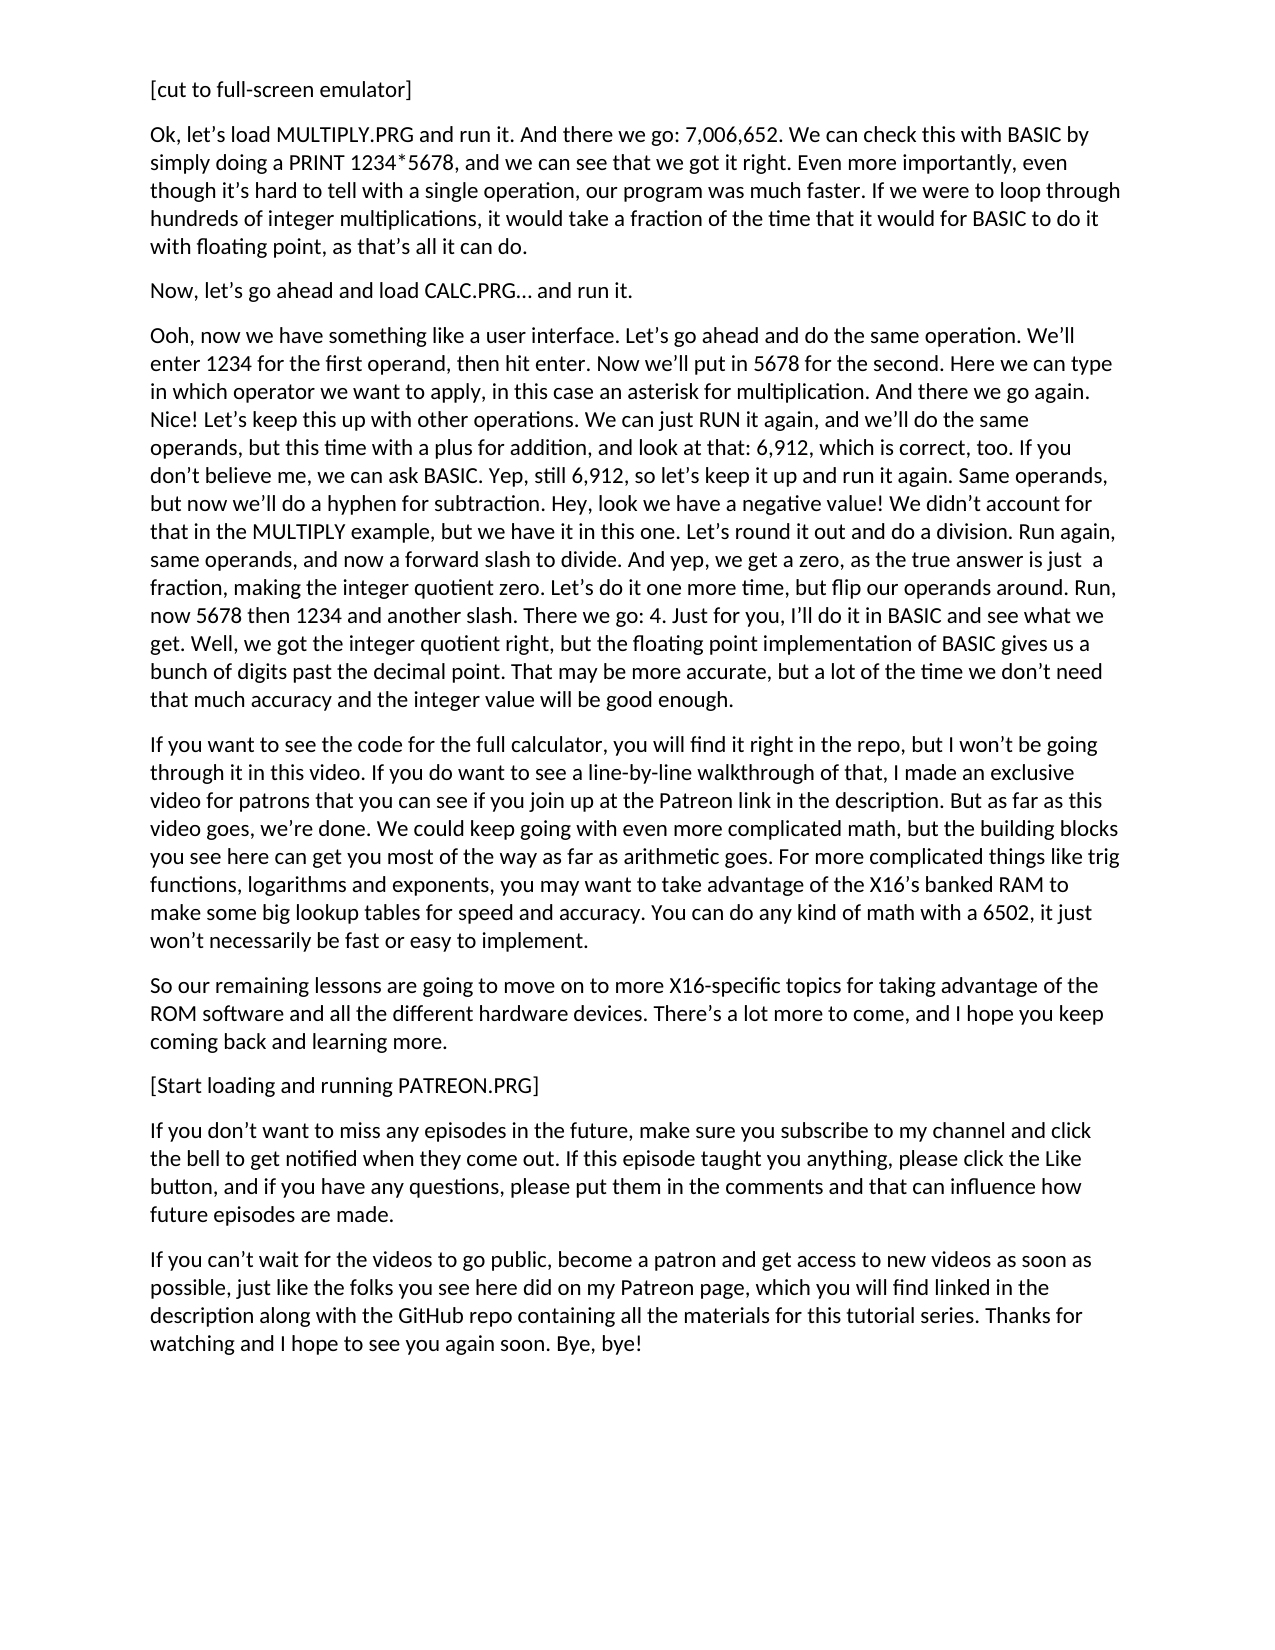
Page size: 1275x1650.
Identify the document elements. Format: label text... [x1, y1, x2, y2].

text [cut to full-screen emulator] [150, 75, 1125, 103]
text Ooh, now we have something like a user interface. Let’s go ahead and do the same operation. We’ll enter 1234 for the first operand, then hit enter. Now we’ll put in 5678 for the second. Here we can type in which operator we want to apply, in this case an asterisk for multiplication. And there we go again. Nice! Let’s keep this up with other operations. We can just RUN it again, and we’ll do the same operands, but this time with a plus for addition, and look at that: 6,912, which is correct, too. If you don’t believe me, we can ask BASIC. Yep, still 6,912, so let’s keep it up and run it again. Same operands, but now we’ll do a hyphen for subtraction. Hey, look we have a negative value! We didn’t account for that in the MULTIPLY example, but we have it in this one. Let’s round it out and do a division. Run again, same operands, and now a forward slash to divide. And yep, we get a zero, as the true answer is just a fraction, making the integer quotient zero. Let’s do it one more time, but flip our operands around. Run, now 5678 then 1234 and another slash. There we go: 4. Just for you, I’ll do it in BASIC and see what we get. Well, we got the integer quotient right, but the floating point implementation of BASIC gives us a bunch of digits past the decimal point. That may be more accurate, but a lot of the time we don’t need that much accuracy and the integer value will be good enough. [150, 321, 1125, 713]
text If you don’t want to miss any episodes in the future, make sure you subscribe to my channel and click the bell to get notified when they come out. If this episode taught you anything, please click the Like button, and if you have any questions, please put them in the comments and that can influence how future episodes are made. [150, 1116, 1125, 1228]
text [Start loading and running PATREON.PRG] [150, 1072, 1125, 1100]
text So our remaining lessons are going to move on to more X16-specific topics for taking advantage of the ROM software and all the different hardware devices. There’s a lot more to come, and I hope you keep coming back and learning more. [150, 971, 1125, 1055]
text Ok, let’s load MULTIPLY.PRG and run it. And there we go: 7,006,652. We can check this with BASIC by simply doing a PRINT 1234*5678, and we can see that we got it right. Even more importantly, even though it’s hard to tell with a single operation, our program was much faster. If we were to loop through hundreds of integer multiplications, it would take a fraction of the time that it would for BASIC to do it with floating point, as that’s all it can do. [150, 120, 1125, 260]
text If you want to see the code for the full calculator, you will find it right in the repo, but I won’t be going through it in this video. If you do want to see a line-by-line walkthrough of that, I made an exclusive video for patrons that you can see if you join up at the Patreon link in the description. But as far as this video goes, we’re done. We could keep going with even more complicated math, but the building blocks you see here can get you most of the way as far as arithmetic goes. For more complicated things like trig functions, logarithms and exponents, you may want to take advantage of the X16’s banked RAM to make some big lookup tables for speed and accuracy. You can do any kind of math with a 6502, it just won’t necessarily be fast or easy to implement. [150, 730, 1125, 954]
text If you can’t wait for the videos to go public, become a patron and get access to new videos as soon as possible, just like the folks you see here did on my Patreon page, which you will find linked in the description along with the GitHub repo containing all the materials for this tutorial series. Thanks for watching and I hope to see you again soon. Bye, bye! [150, 1245, 1125, 1357]
text Now, let’s go ahead and load CALC.PRG… and run it. [150, 276, 1125, 304]
